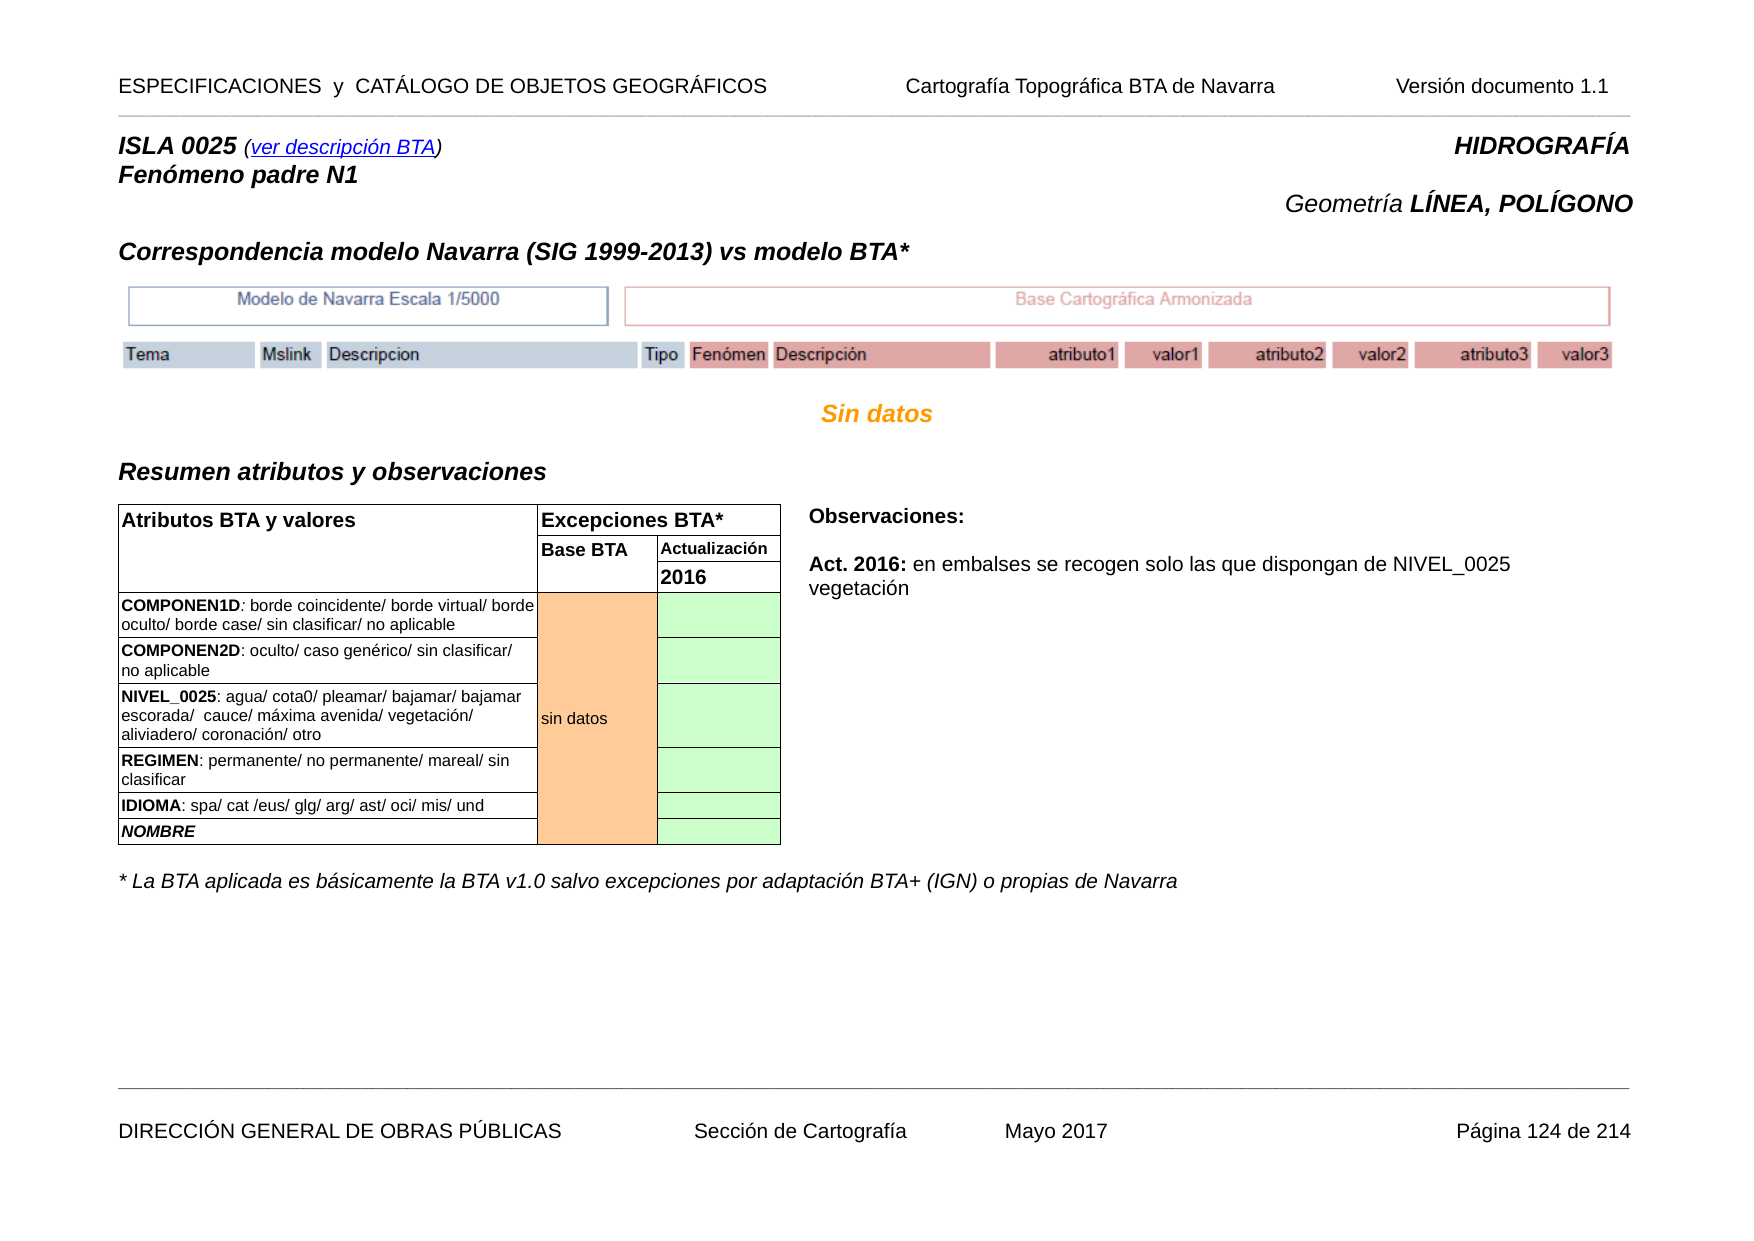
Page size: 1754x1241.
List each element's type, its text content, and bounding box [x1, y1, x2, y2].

table_cell REGIMEN: permanente/ no permanente/ mareal/ sin clasificar [119, 748, 537, 792]
text Fenómeno padre N1 [118, 160, 1636, 189]
text Resumen atributos y observaciones [118, 456, 1636, 485]
table_cell Actualización [658, 536, 780, 561]
text Geometría LÍNEA, POLÍGONO [118, 189, 1636, 217]
text Correspondencia modelo Navarra (SIG 1999-2013) vs modelo BTA* [118, 237, 1636, 265]
table_cell COMPONEN1D: borde coincidente/ borde virtual/ borde oculto/ borde case/ sin clasificar/ no aplicable [119, 593, 537, 637]
text ISLA 0025 (ver descripción BTA) HIDROGRAFÍA [118, 131, 1636, 160]
table_header Atributos BTA y valores [119, 505, 537, 592]
table_cell [658, 638, 780, 682]
picture [118, 284, 1620, 371]
table_cell [658, 819, 780, 844]
table_header [781, 504, 797, 845]
table_header [107, 504, 118, 845]
text * La BTA aplicada es básicamente la BTA v1.0 salvo excepciones por adaptación BTA+ (IGN) o propias de Navarra [118, 869, 1636, 893]
text Sin datos [118, 399, 1636, 428]
table_cell [658, 748, 780, 792]
table_header Excepciones BTA* [538, 505, 780, 535]
table_cell [658, 793, 780, 818]
table_cell [658, 684, 780, 747]
table_cell Base BTA [538, 536, 657, 592]
table_cell NOMBRE [119, 819, 537, 844]
table_cell [658, 593, 780, 637]
table_cell NIVEL_0025: agua/ cota0/ pleamar/ bajamar/ bajamar escorada/ cauce/ máxima avenida/ vegetación/ aliviadero/ coronación/ otro [119, 684, 537, 747]
table_cell sin datos [538, 593, 657, 844]
table_header Observaciones: Act. 2016: en embalses se recogen solo las que dispongan de NIVEL_0025 vegetación [797, 504, 1618, 845]
table_cell IDIOMA: spa/ cat /eus/ glg/ arg/ ast/ oci/ mis/ und [119, 793, 537, 818]
table_cell COMPONEN2D: oculto/ caso genérico/ sin clasificar/ no aplicable [119, 638, 537, 682]
table_cell 2016 [658, 562, 780, 592]
